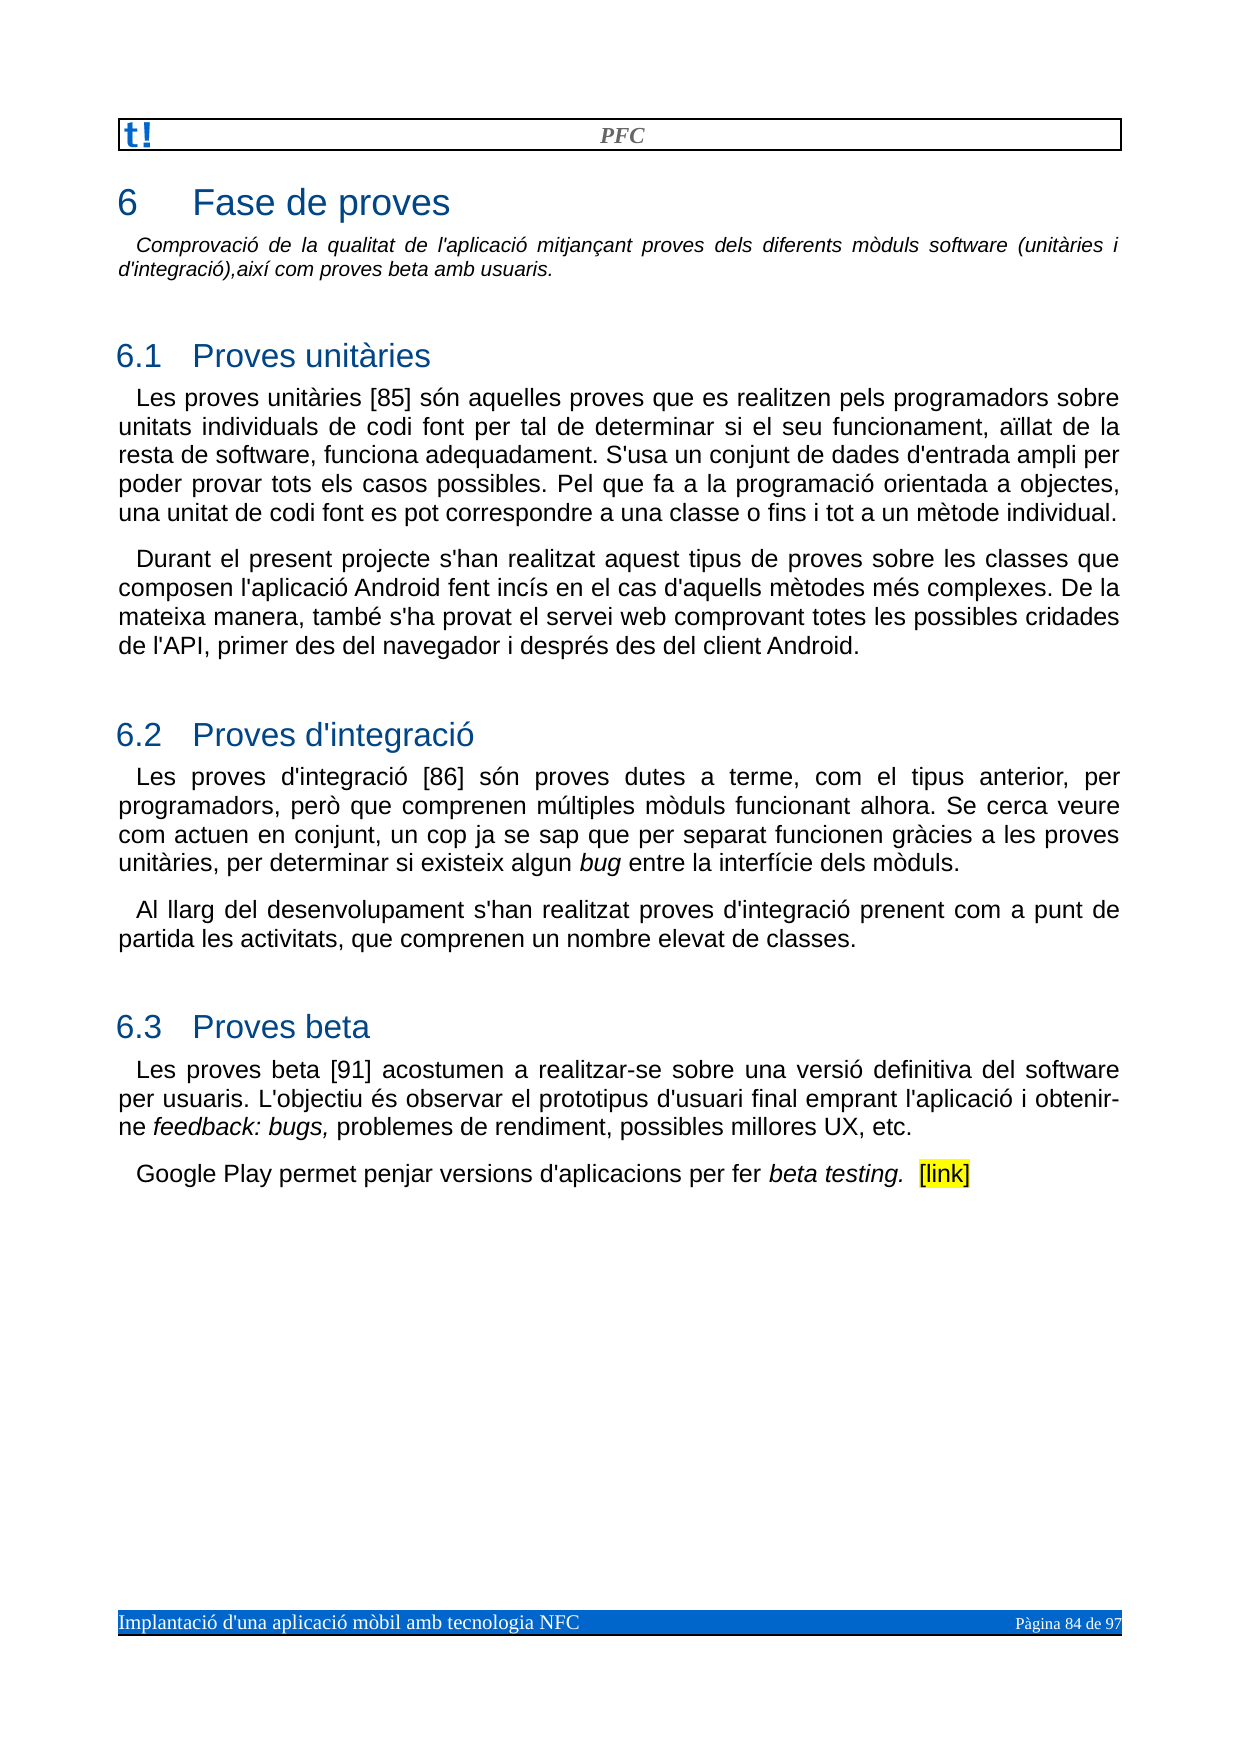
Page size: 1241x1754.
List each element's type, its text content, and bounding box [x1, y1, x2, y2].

text Comprovació de la qualitat de l'aplicació mitjançant proves dels diferents mòduls software (unitàries i d'integració),així com proves beta amb usuaris. [118, 232, 1122, 280]
text Les proves unitàries [85] són aquelles proves que es realitzen pels programadors sobre unitats individuals de codi font per tal de determinar si el seu funcionament, aïllat de la resta de software, funciona adequadament. S'usa un conjunt de dades d'entrada ampli per poder provar tots els casos possibles. Pel que fa a la programació orientada a objectes, una unitat de codi font es pot correspondre a una classe o fins i tot a un mètode individual. [118, 383, 1122, 527]
text Les proves d'integració [86] són proves dutes a terme, com el tipus anterior, per programadors, però que comprenen múltiples mòduls funcionant alhora. Se cerca veure com actuen en conjunt, un cop ja se sap que per separat funcionen gràcies a les proves unitàries, per determinar si existeix algun bug entre la interfície dels mòduls. [118, 762, 1122, 877]
subtitle Proves d'integració [106, 715, 1122, 753]
subtitle Proves unitàries [106, 336, 1122, 374]
subtitle Fase de proves [106, 181, 1122, 224]
subtitle Proves beta [106, 1008, 1122, 1046]
picture [123, 121, 151, 148]
text Les proves beta [91] acostumen a realitzar-se sobre una versió definitiva del software per usuaris. L'objectiu és observar el prototipus d'usuari final emprant l'aplicació i obtenir-ne feedback: bugs, problemes de rendiment, possibles millores UX, etc. [118, 1055, 1122, 1141]
text Al llarg del desenvolupament s'han realitzat proves d'integració prenent com a punt de partida les activitats, que comprenen un nombre elevat de classes. [118, 895, 1122, 952]
text Google Play permet penjar versions d'aplicacions per fer beta testing. [link] [118, 1159, 1122, 1188]
text Durant el present projecte s'han realitzat aquest tipus de proves sobre les classes que composen l'aplicació Android fent incís en el cas d'aquells mètodes més complexes. De la mateixa manera, també s'ha provat el servei web comprovant totes les possibles cridades de l'API, primer des del navegador i després des del client Android. [118, 544, 1122, 659]
